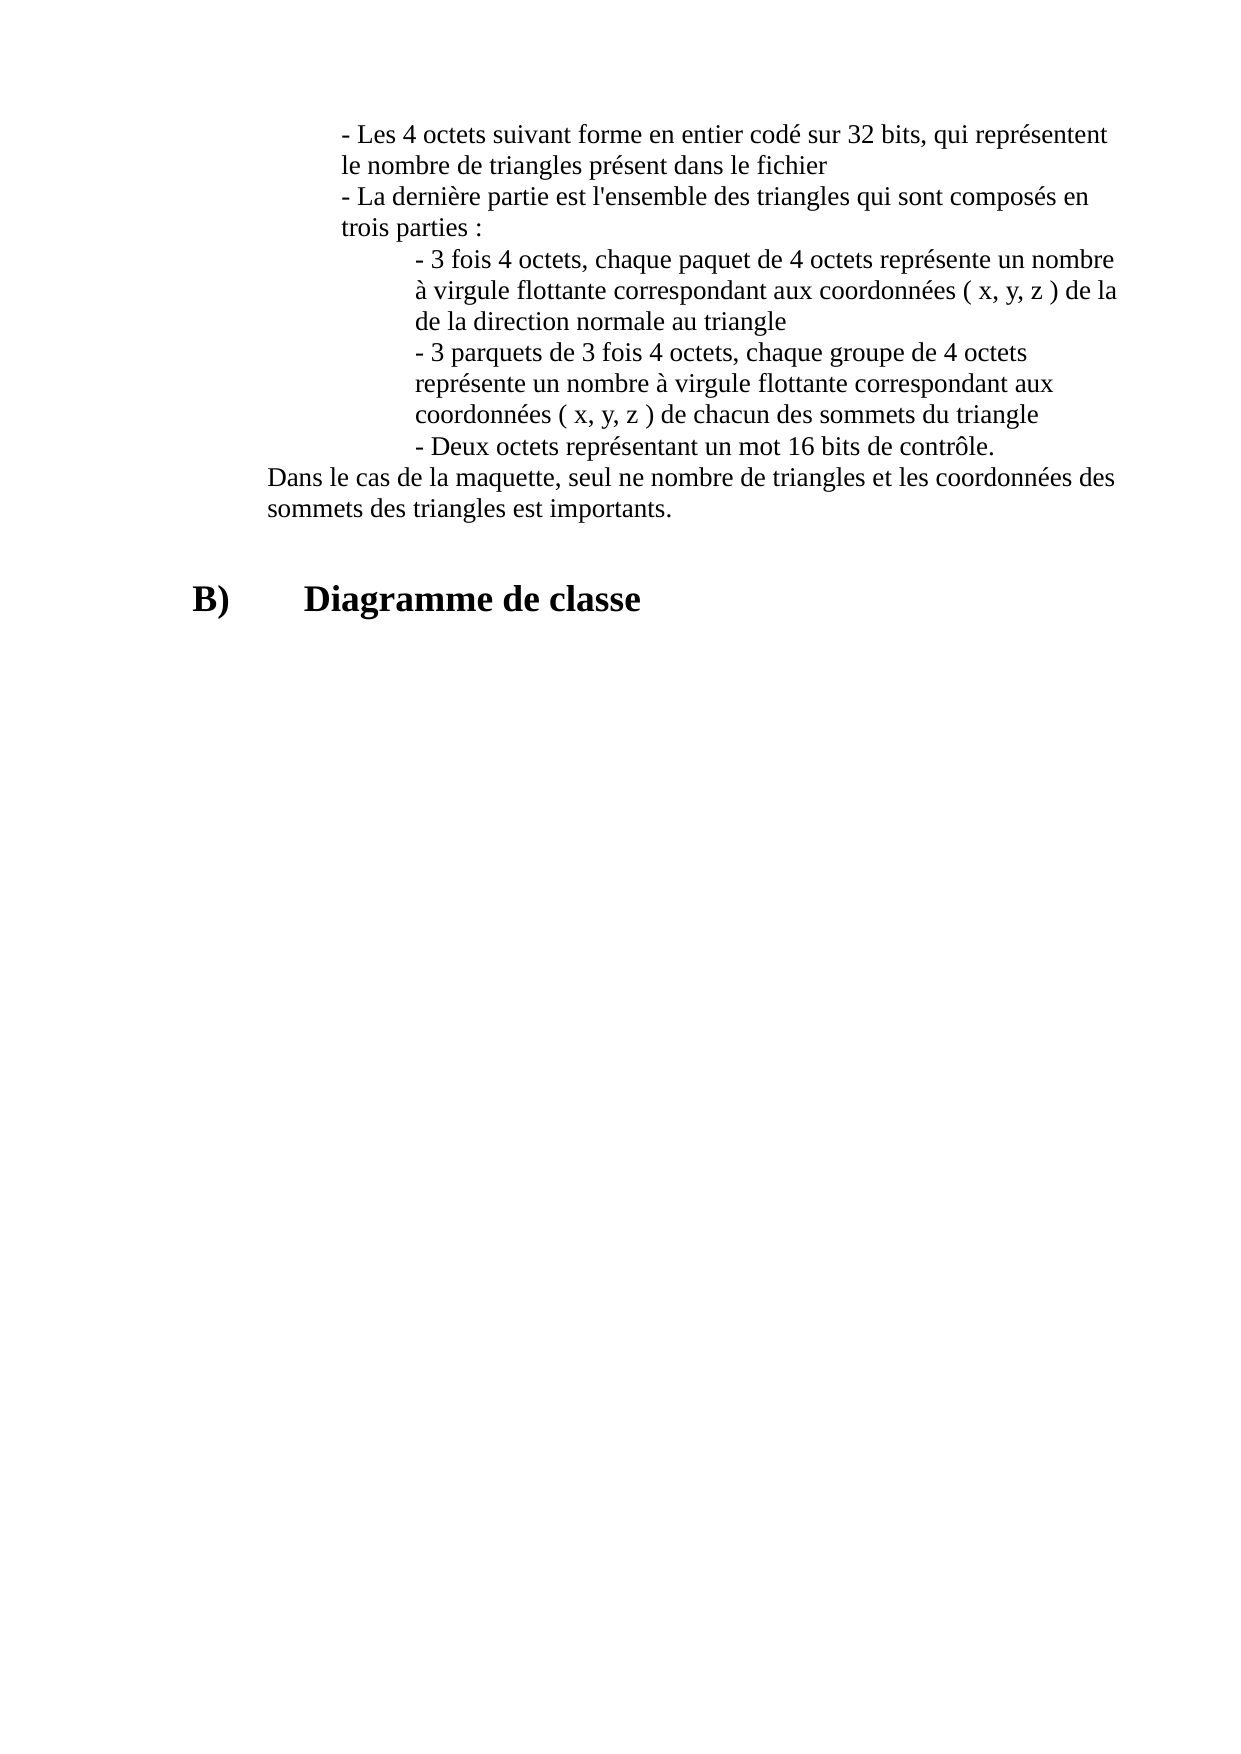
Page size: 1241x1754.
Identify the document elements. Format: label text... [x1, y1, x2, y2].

list Diagramme de classe [192, 577, 1123, 620]
list - Les 4 octets suivant forme en entier codé sur 32 bits, qui représentent le nombre de triangles présent dans le fichier - La dernière partie est l'ensemble des triangles qui sont composés en trois parties : - 3 fois 4 octets, chaque paquet de 4 octets représente un nombre à virgule flottante correspondant aux coordonnées ( x, y, z ) de la de la direction normale au triangle - 3 parquets de 3 fois 4 octets, chaque groupe de 4 octets représente un nombre à virgule flottante correspondant aux coordonnées ( x, y, z ) de chacun des sommets du triangle - Deux octets représentant un mot 16 bits de contrôle. Dans le cas de la maquette, seul ne nombre de triangles et les coordonnées des sommets des triangles est importants. [229, 118, 1123, 523]
